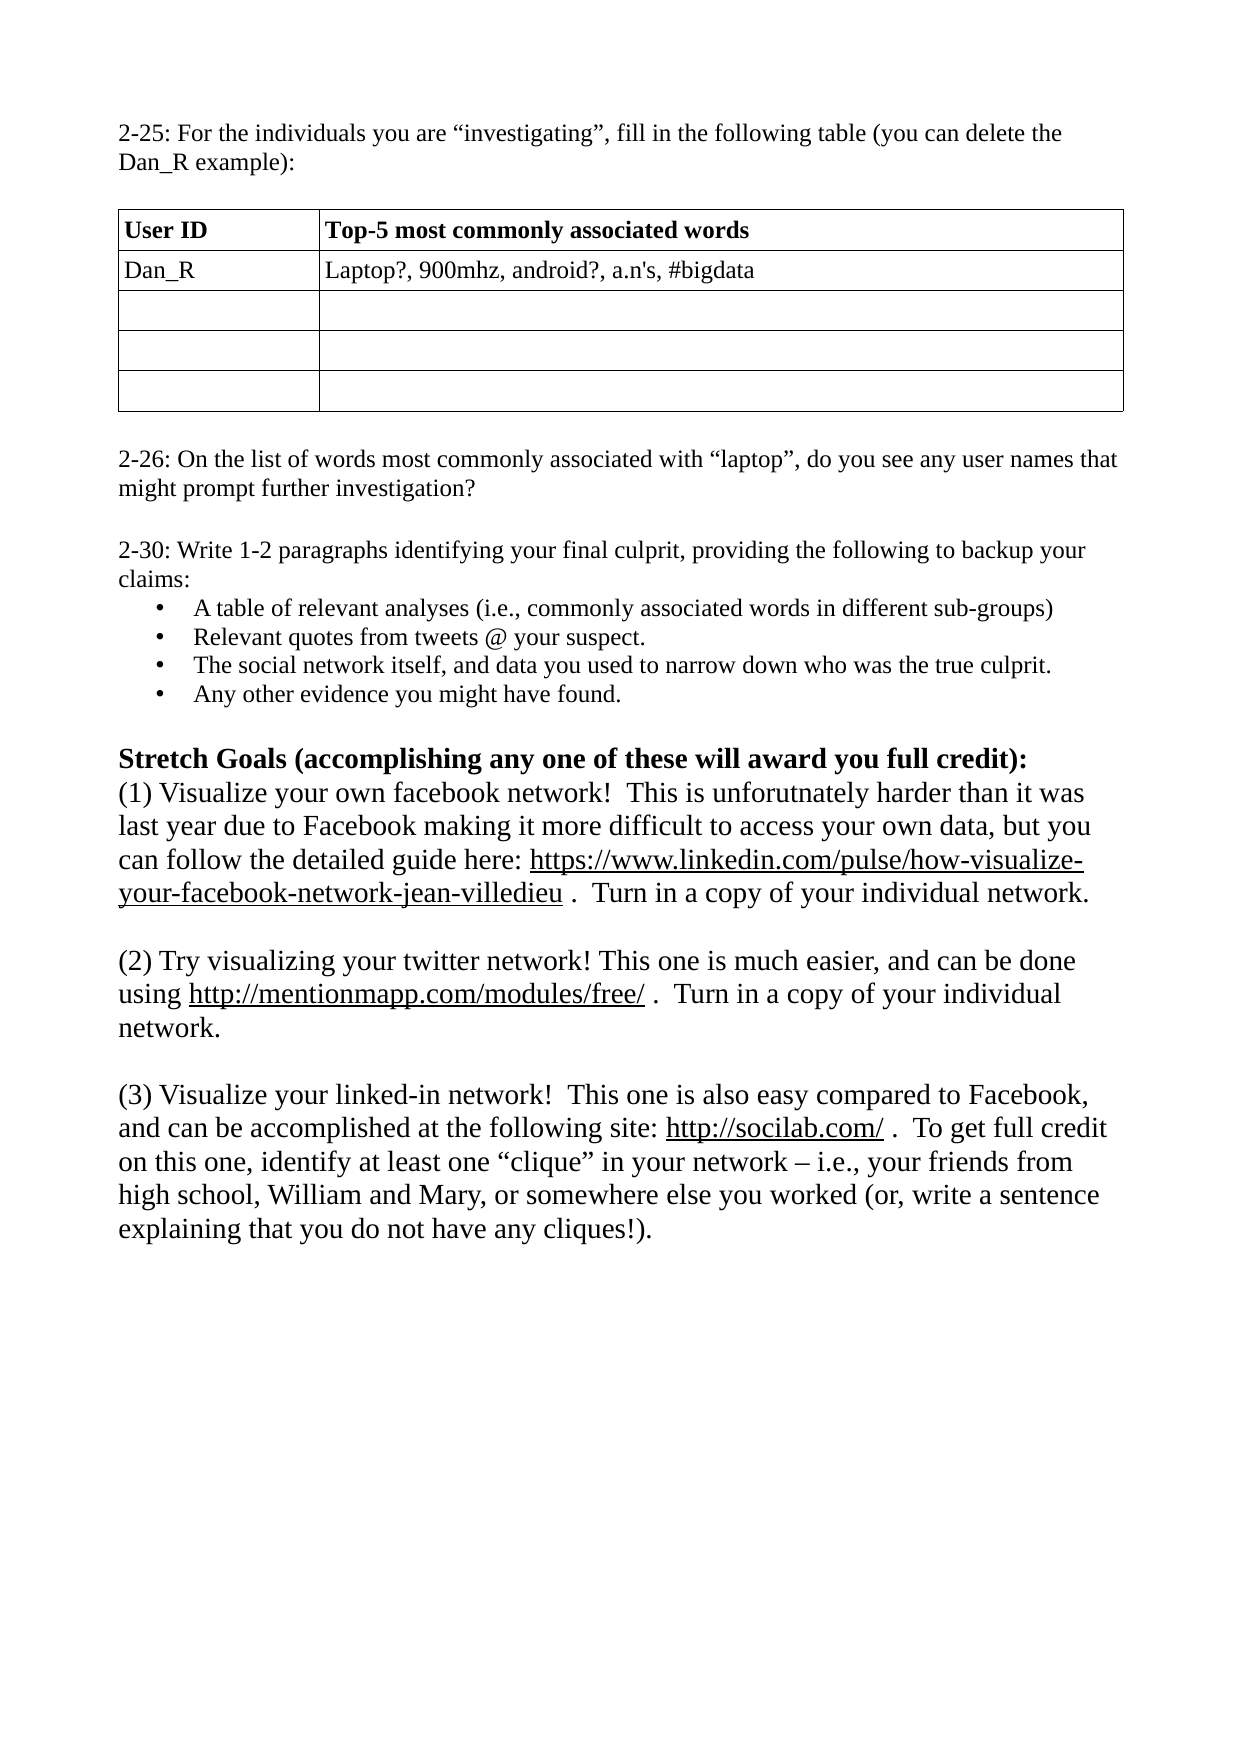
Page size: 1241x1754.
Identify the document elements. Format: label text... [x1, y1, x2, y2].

text (3) Visualize your linked-in network! This one is also easy compared to Facebook, and can be accomplished at the following site: http://socilab.com/ . To get full credit on this one, identify at least one “clique” in your network – i.e., your friends from high school, William and Mary, or somewhere else you worked (or, write a sentence explaining that you do not have any cliques!). [118, 1077, 1122, 1244]
text (2) Try visualizing your twitter network! This one is much easier, and can be done using http://mentionmapp.com/modules/free/ . Turn in a copy of your individual network. [118, 943, 1122, 1043]
list The social network itself, and data you used to narrow down who was the true culprit. [156, 650, 1122, 679]
text (1) Visualize your own facebook network! This is unforutnately harder than it was last year due to Facebook making it more difficult to access your own data, but you can follow the detailed guide here: https://www.linkedin.com/pulse/how-visualize-your-facebook-network-jean-villedieu . Turn in a copy of your individual network. [118, 775, 1122, 909]
table_cell [119, 291, 319, 330]
text 2-25: For the individuals you are “investigating”, fill in the following table (you can delete the Dan_R example): [118, 118, 1122, 209]
table_header Top-5 most commonly associated words [320, 210, 1123, 249]
table_cell Laptop?, 900mhz, android?, a.n's, #bigdata [320, 251, 1123, 290]
table_header User ID [119, 210, 319, 249]
table_cell [320, 331, 1123, 370]
table_cell [320, 291, 1123, 330]
table_cell [119, 371, 319, 411]
table_cell Dan_R [119, 251, 319, 290]
text Stretch Goals (accomplishing any one of these will award you full credit): [118, 741, 1122, 775]
text 2-26: On the list of words most commonly associated with “laptop”, do you see any user names that might prompt further investigation? [118, 444, 1122, 502]
list Relevant quotes from tweets @ your suspect. [156, 622, 1122, 650]
table_cell [119, 331, 319, 370]
list A table of relevant analyses (i.e., commonly associated words in different sub-groups) [156, 593, 1122, 622]
text 2-30: Write 1-2 paragraphs identifying your final culprit, providing the following to backup your claims: [118, 535, 1122, 593]
list Any other evidence you might have found. [156, 679, 1122, 708]
table_cell [320, 371, 1123, 411]
